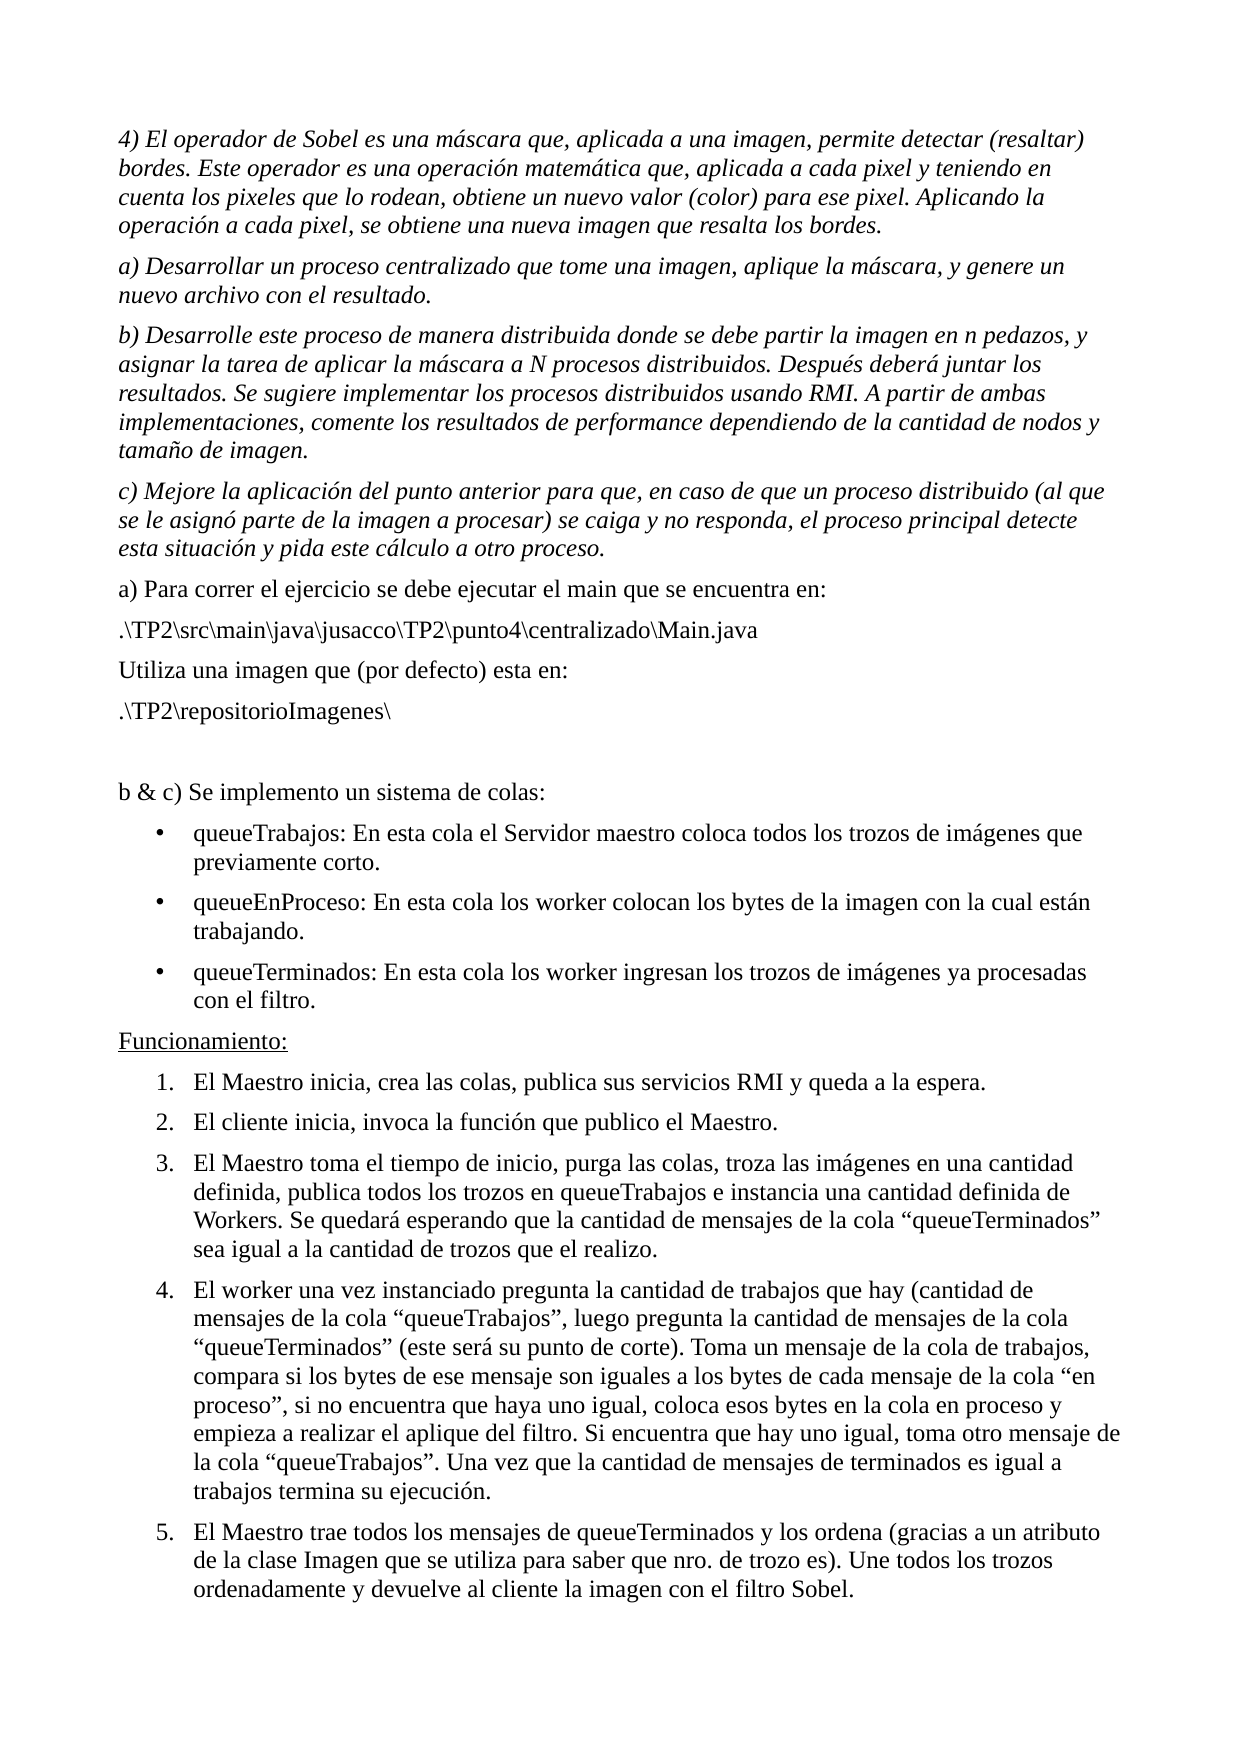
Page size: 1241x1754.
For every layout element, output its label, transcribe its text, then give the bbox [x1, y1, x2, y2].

list queueEnProceso: En esta cola los worker colocan los bytes de la imagen con la cual están trabajando. [156, 887, 1122, 945]
text .\TP2\src\main\java\jusacco\TP2\punto4\centralizado\Main.java [118, 615, 1122, 643]
text .\TP2\repositorioImagenes\ [118, 696, 1122, 725]
text c) Mejore la aplicación del punto anterior para que, en caso de que un proceso distribuido (al que se le asignó parte de la imagen a procesar) se caiga y no responda, el proceso principal detecte esta situación y pida este cálculo a otro proceso. [118, 476, 1122, 562]
text Funcionamiento: [118, 1026, 1122, 1055]
list queueTerminados: En esta cola los worker ingresan los trozos de imágenes ya procesadas con el filtro. [156, 957, 1122, 1014]
text b) Desarrolle este proceso de manera distribuida donde se debe partir la imagen en n pedazos, y asignar la tarea de aplicar la máscara a N procesos distribuidos. Después deberá juntar los resultados. Se sugiere implementar los procesos distribuidos usando RMI. A partir de ambas implementaciones, comente los resultados de performance dependiendo de la cantidad de nodos y tamaño de imagen. [118, 320, 1122, 464]
text 4) El operador de Sobel es una máscara que, aplicada a una imagen, permite detectar (resaltar) bordes. Este operador es una operación matemática que, aplicada a cada pixel y teniendo en cuenta los pixeles que lo rodean, obtiene un nuevo valor (color) para ese pixel. Aplicando la operación a cada pixel, se obtiene una nueva imagen que resalta los bordes. [118, 124, 1122, 239]
list El worker una vez instanciado pregunta la cantidad de trabajos que hay (cantidad de mensajes de la cola “queueTrabajos”, luego pregunta la cantidad de mensajes de la cola “queueTerminados” (este será su punto de corte). Toma un mensaje de la cola de trabajos, compara si los bytes de ese mensaje son iguales a los bytes de cada mensaje de la cola “en proceso”, si no encuentra que haya uno igual, coloca esos bytes en la cola en proceso y empieza a realizar el aplique del filtro. Si encuentra que hay uno igual, toma otro mensaje de la cola “queueTrabajos”. Una vez que la cantidad de mensajes de terminados es igual a trabajos termina su ejecución. [156, 1275, 1122, 1505]
list queueTrabajos: En esta cola el Servidor maestro coloca todos los trozos de imágenes que previamente corto. [156, 818, 1122, 875]
list El cliente inicia, invoca la función que publico el Maestro. [156, 1107, 1122, 1136]
list El Maestro inicia, crea las colas, publica sus servicios RMI y queda a la espera. [156, 1067, 1122, 1095]
text b & c) Se implemento un sistema de colas: [118, 777, 1122, 806]
list El Maestro trae todos los mensajes de queueTerminados y los ordena (gracias a un atributo de la clase Imagen que se utiliza para saber que nro. de trozo es). Une todos los trozos ordenadamente y devuelve al cliente la imagen con el filtro Sobel. [156, 1517, 1122, 1603]
text Utiliza una imagen que (por defecto) esta en: [118, 655, 1122, 684]
text a) Para correr el ejercicio se debe ejecutar el main que se encuentra en: [118, 574, 1122, 603]
text a) Desarrollar un proceso centralizado que tome una imagen, aplique la máscara, y genere un nuevo archivo con el resultado. [118, 251, 1122, 308]
list El Maestro toma el tiempo de inicio, purga las colas, troza las imágenes en una cantidad definida, publica todos los trozos en queueTrabajos e instancia una cantidad definida de Workers. Se quedará esperando que la cantidad de mensajes de la cola “queueTerminados” sea igual a la cantidad de trozos que el realizo. [156, 1148, 1122, 1263]
